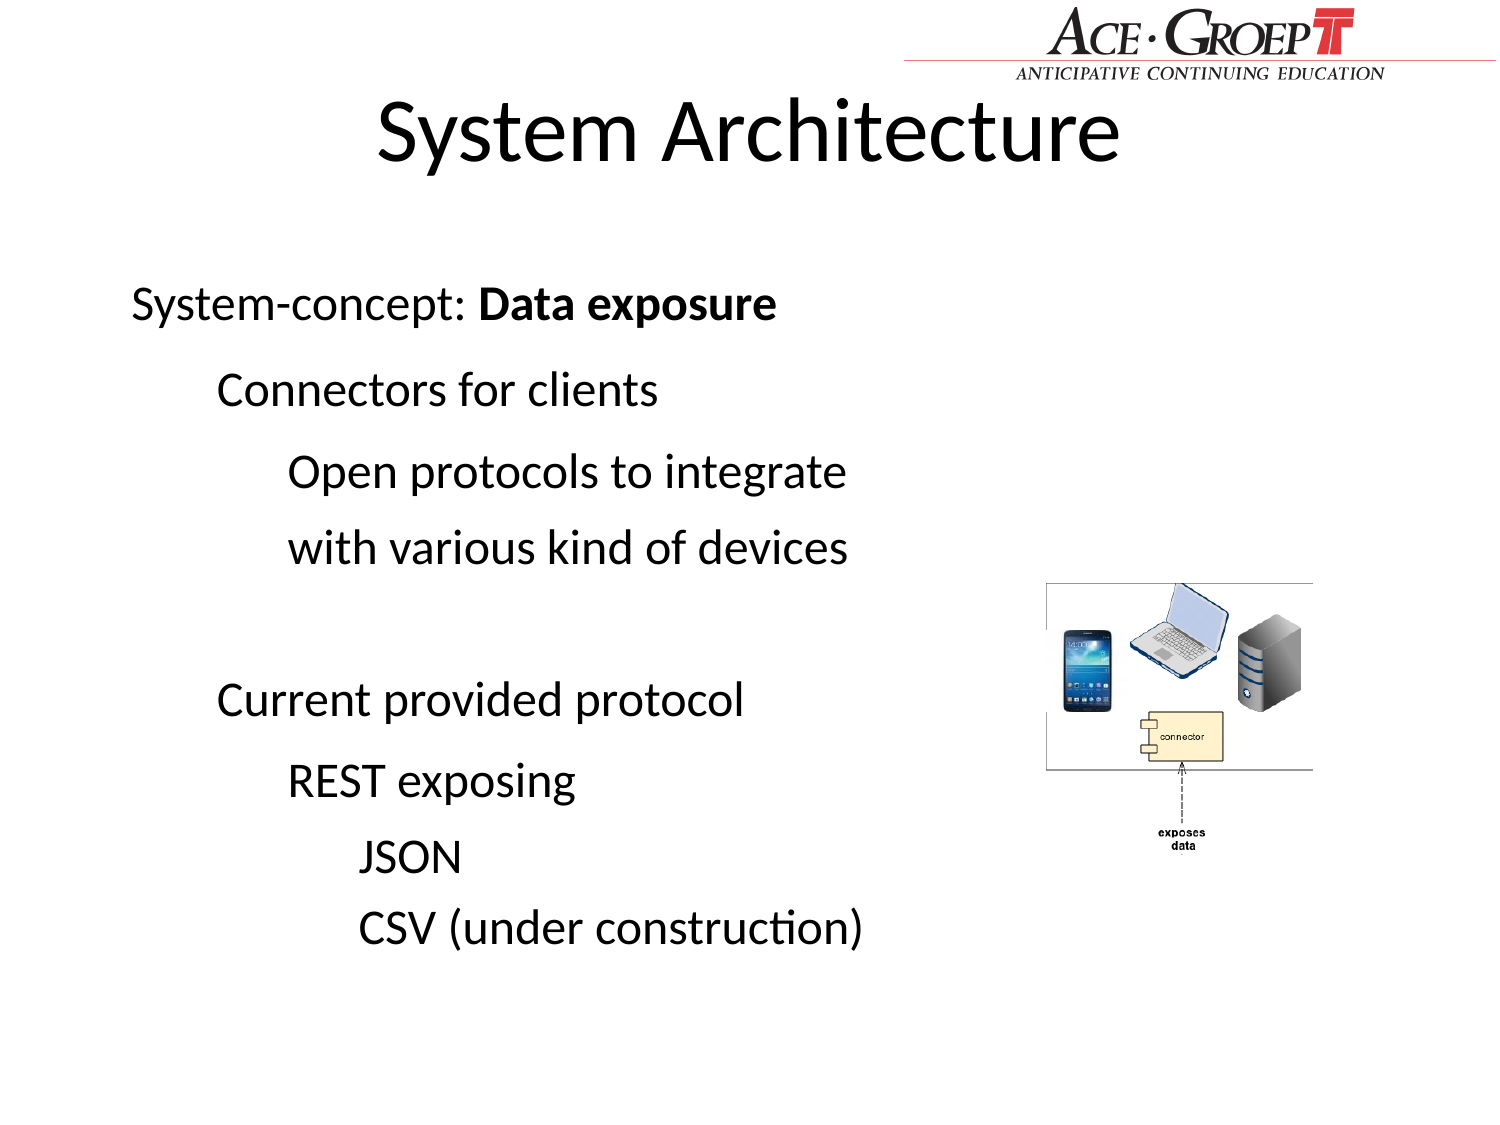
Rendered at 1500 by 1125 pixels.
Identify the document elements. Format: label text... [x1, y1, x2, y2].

picture [904, 7, 1496, 80]
list System-concept: Data exposure Connectors for clients Open protocols to integrate with various kind of devices Current provided protocol REST exposing JSON CSV (under construction) [60, 262, 1411, 1006]
picture [1046, 583, 1313, 855]
title System Architecture [75, 45, 1425, 233]
